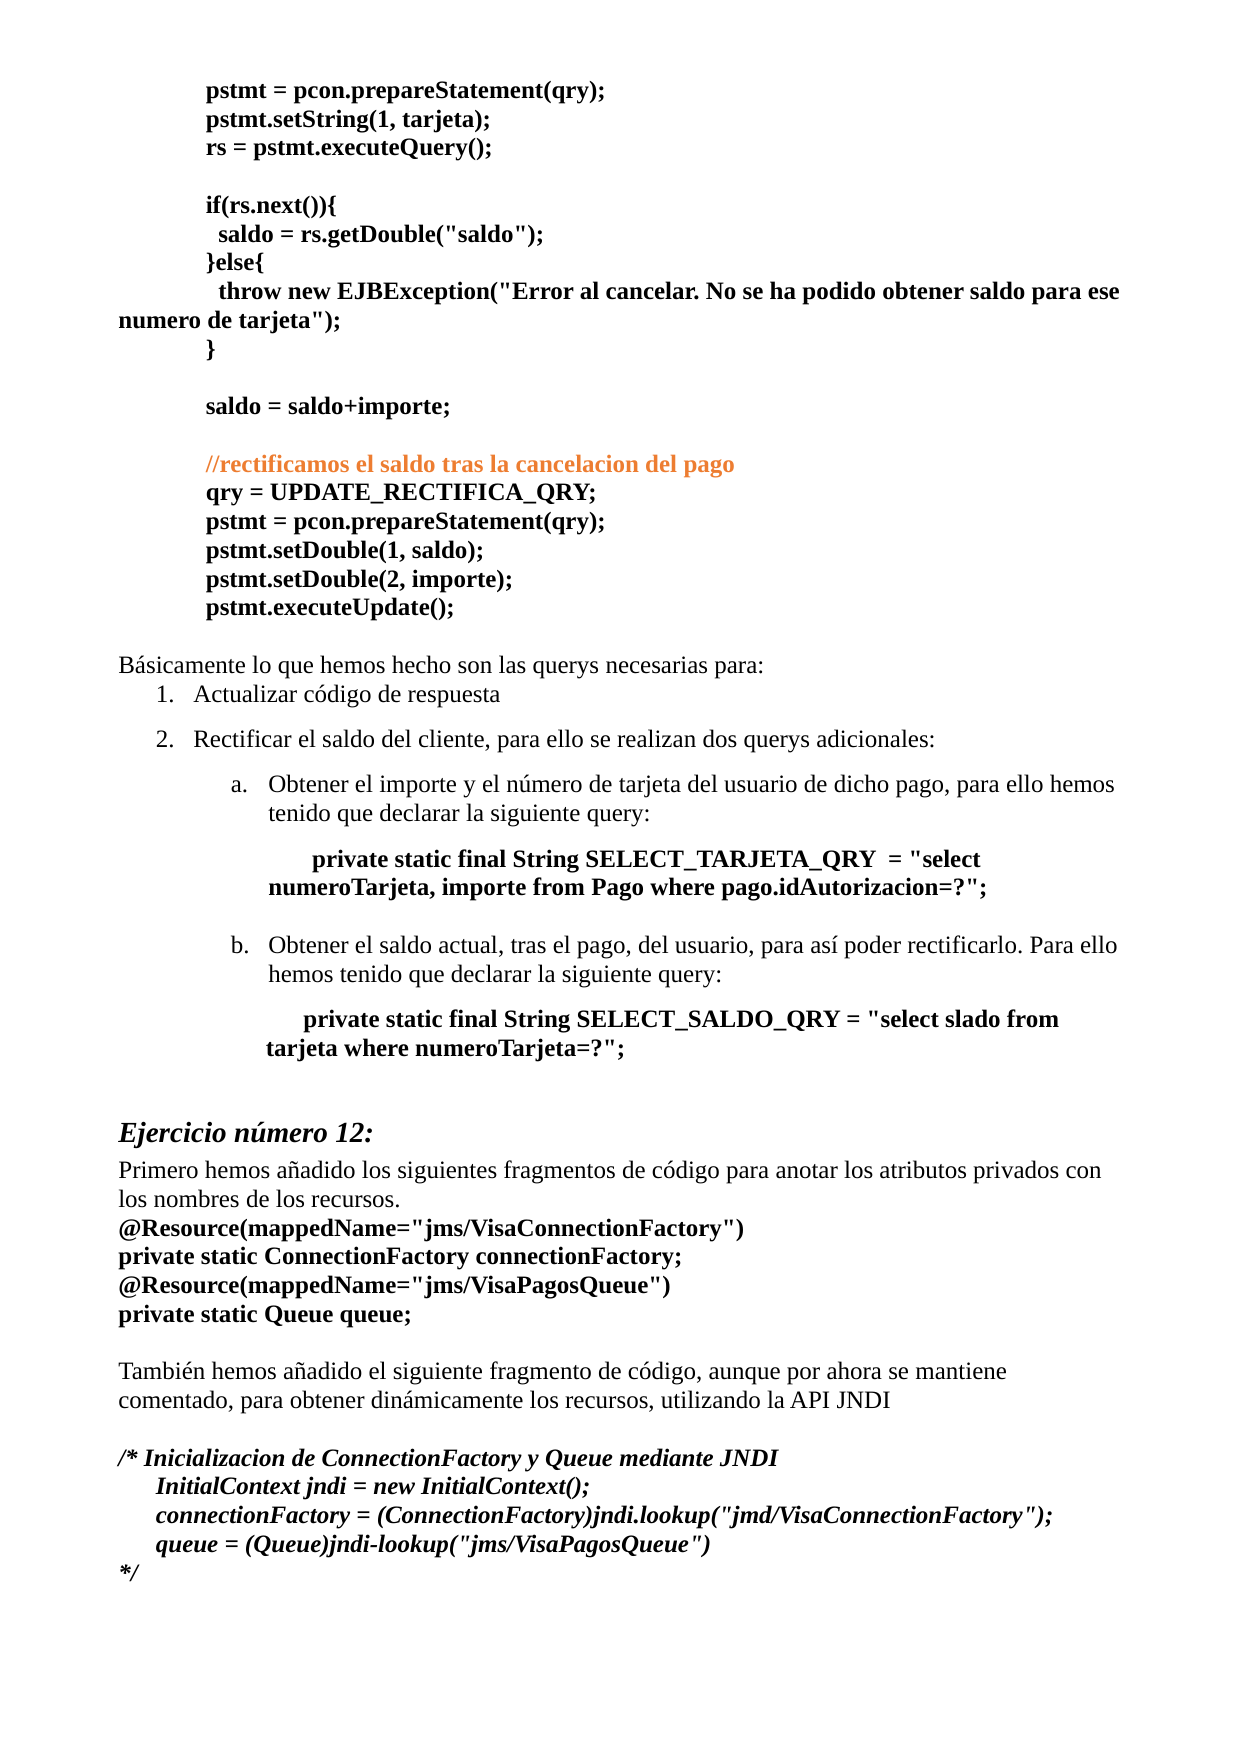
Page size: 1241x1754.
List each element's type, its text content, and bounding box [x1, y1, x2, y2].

text qry = UPDATE_RECTIFICA_QRY; [118, 477, 1122, 506]
list Actualizar código de respuesta [156, 679, 1122, 707]
text /* Inicializacion de ConnectionFactory y Queue mediante JNDI [118, 1443, 1122, 1471]
text saldo = saldo+importe; [118, 391, 1122, 420]
text @Resource(mappedName="jms/VisaPagosQueue") [118, 1270, 1122, 1299]
text } [118, 334, 1122, 362]
text @Resource(mappedName="jms/VisaConnectionFactory") [118, 1213, 1122, 1241]
list private static final String SELECT_TARJETA_QRY = "select numeroTarjeta, importe from Pago where pago.idAutorizacion=?"; [268, 844, 1122, 901]
text También hemos añadido el siguiente fragmento de código, aunque por ahora se mantiene comentado, para obtener dinámicamente los recursos, utilizando la API JNDI [118, 1356, 1122, 1414]
text if(rs.next()){ [118, 190, 1122, 219]
text pstmt = pcon.prepareStatement(qry); [118, 506, 1122, 535]
text pstmt = pcon.prepareStatement(qry); [118, 75, 1122, 104]
text pstmt.setDouble(2, importe); [118, 564, 1122, 592]
text }else{ [118, 247, 1122, 276]
list Rectificar el saldo del cliente, para ello se realizan dos querys adicionales: [156, 724, 1122, 753]
text pstmt.setDouble(1, saldo); [118, 535, 1122, 564]
list Obtener el importe y el número de tarjeta del usuario de dicho pago, para ello hemos tenido que declarar la siguiente query: [231, 769, 1122, 827]
text Primero hemos añadido los siguientes fragmentos de código para anotar los atributos privados con los nombres de los recursos. [118, 1155, 1122, 1213]
text Básicamente lo que hemos hecho son las querys necesarias para: [118, 650, 1122, 679]
text private static Queue queue; [118, 1299, 1122, 1328]
text connectionFactory = (ConnectionFactory)jndi.lookup("jmd/VisaConnectionFactory"); [118, 1500, 1122, 1529]
subtitle Ejercicio número 12: [118, 1115, 1122, 1149]
text InitialContext jndi = new InitialContext(); [118, 1471, 1122, 1500]
text throw new EJBException("Error al cancelar. No se ha podido obtener saldo para ese numero de tarjeta"); [118, 276, 1122, 334]
text rs = pstmt.executeQuery(); [118, 132, 1122, 161]
text queue = (Queue)jndi-lookup("jms/VisaPagosQueue") [118, 1529, 1122, 1558]
text private static ConnectionFactory connectionFactory; [118, 1241, 1122, 1270]
list private static final String SELECT_SALDO_QRY = "select slado from tarjeta where numeroTarjeta=?"; [266, 1004, 1122, 1062]
text saldo = rs.getDouble("saldo"); [118, 219, 1122, 247]
text pstmt.setString(1, tarjeta); [118, 104, 1122, 132]
text //rectificamos el saldo tras la cancelacion del pago [118, 449, 1122, 477]
text */ [118, 1558, 1122, 1586]
text pstmt.executeUpdate(); [118, 592, 1122, 621]
list Obtener el saldo actual, tras el pago, del usuario, para así poder rectificarlo. Para ello hemos tenido que declarar la siguiente query: [231, 930, 1122, 987]
